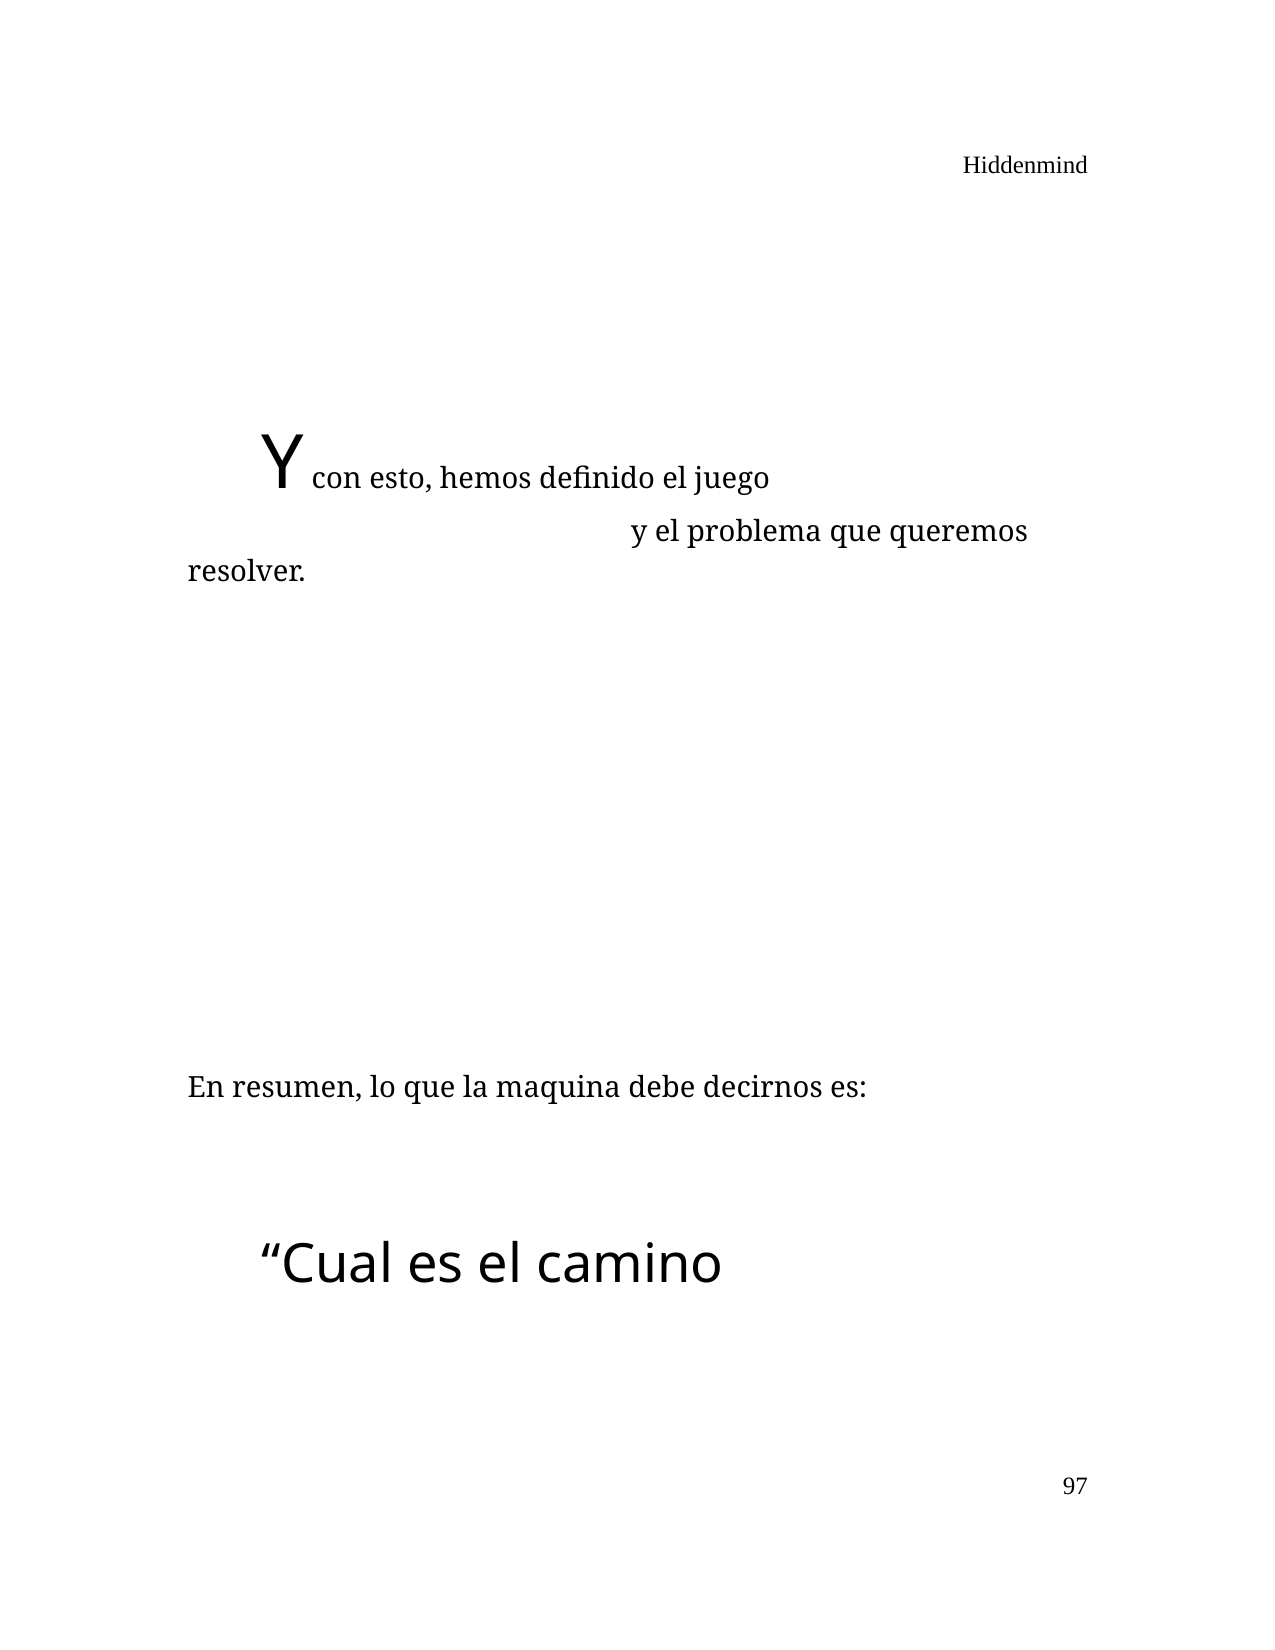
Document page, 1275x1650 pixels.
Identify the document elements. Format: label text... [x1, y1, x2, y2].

text “Cual es el camino [187, 1225, 1087, 1299]
text Y con esto, hemos definido el juego [187, 408, 1087, 511]
text y el problema que queremos resolver. [187, 511, 1087, 590]
text En resumen, lo que la maquina debe decirnos es: [187, 1066, 1087, 1106]
